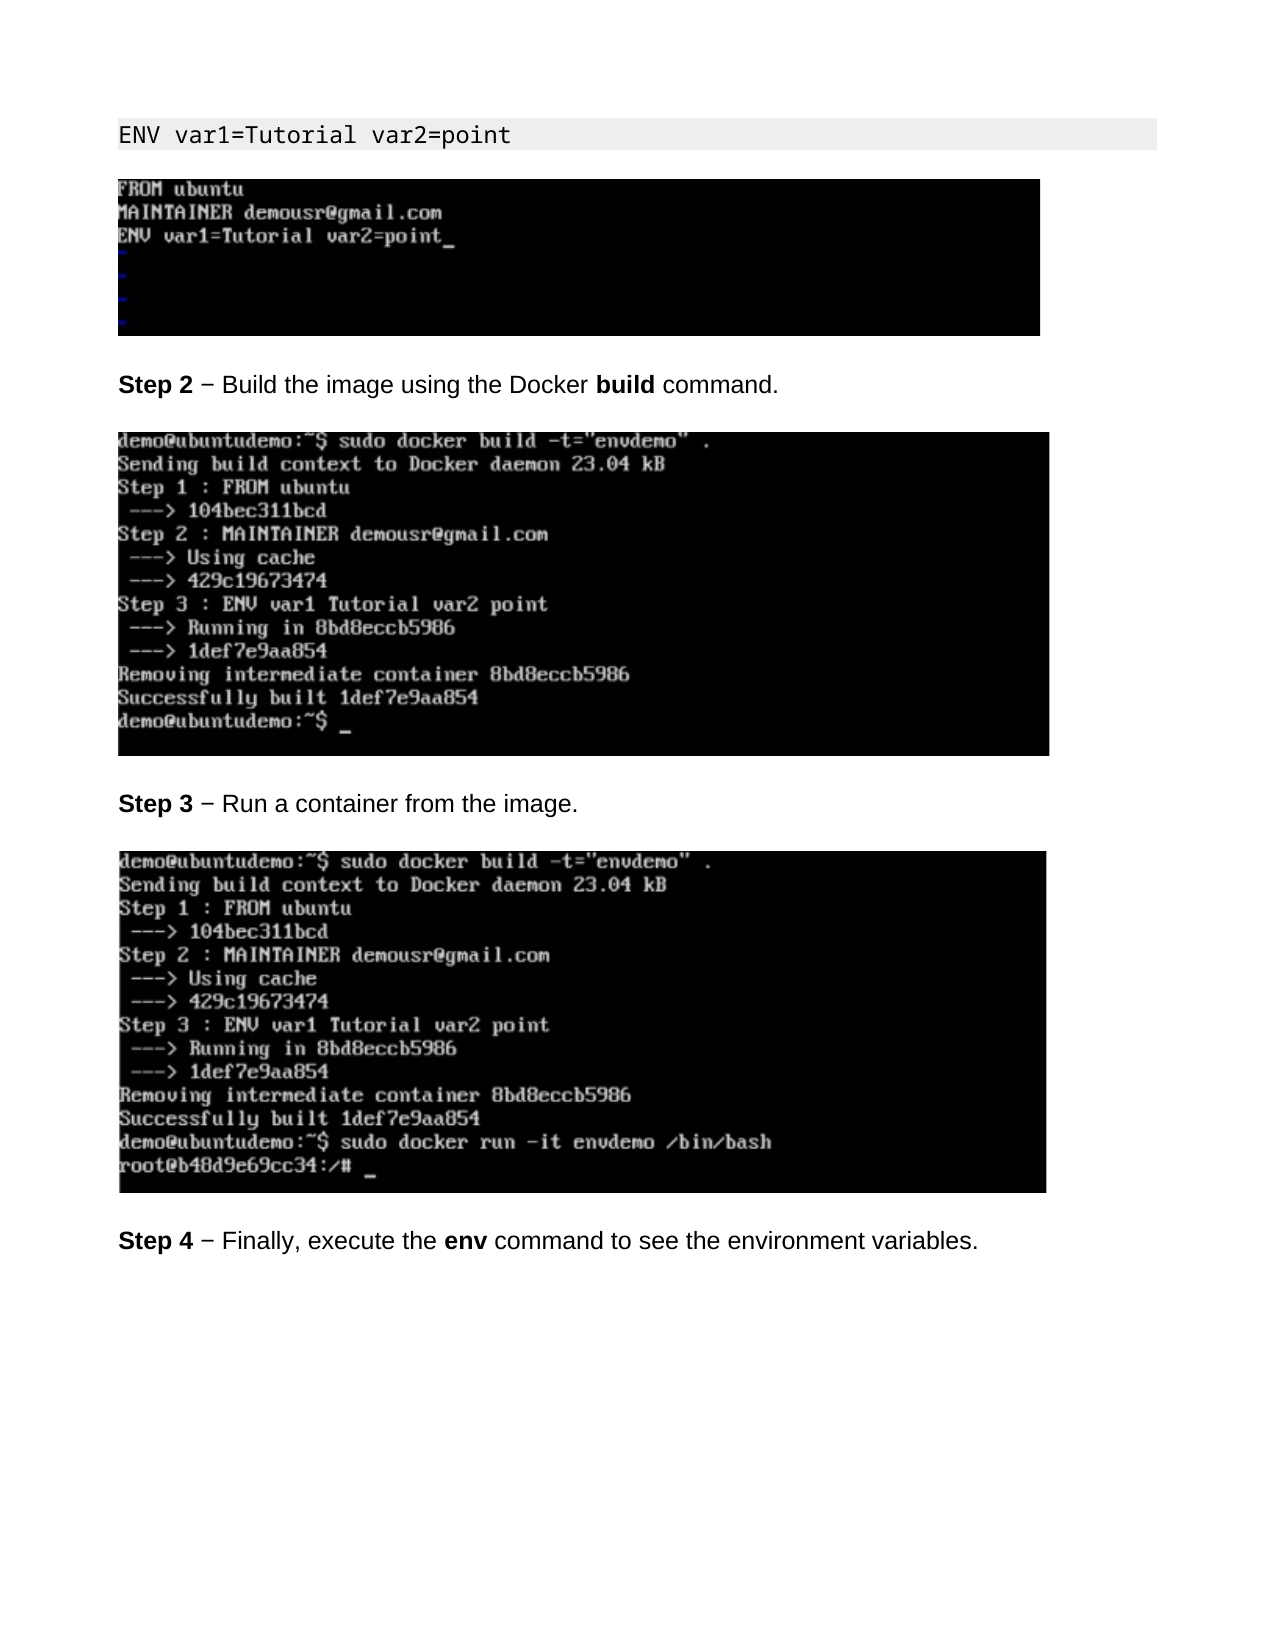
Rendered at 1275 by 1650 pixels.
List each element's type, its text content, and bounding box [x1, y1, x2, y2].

picture [118, 432, 1050, 756]
picture [118, 179, 1040, 336]
text Step 2 − Build the image using the Docker build command. [118, 369, 1157, 398]
text Step 4 − Finally, execute the env command to see the environment variables. [118, 1226, 1157, 1255]
text ENV var1=Tutorial var2=point [118, 118, 1157, 150]
picture [118, 851, 1047, 1193]
text Step 3 − Run a container from the image. [118, 789, 1157, 818]
